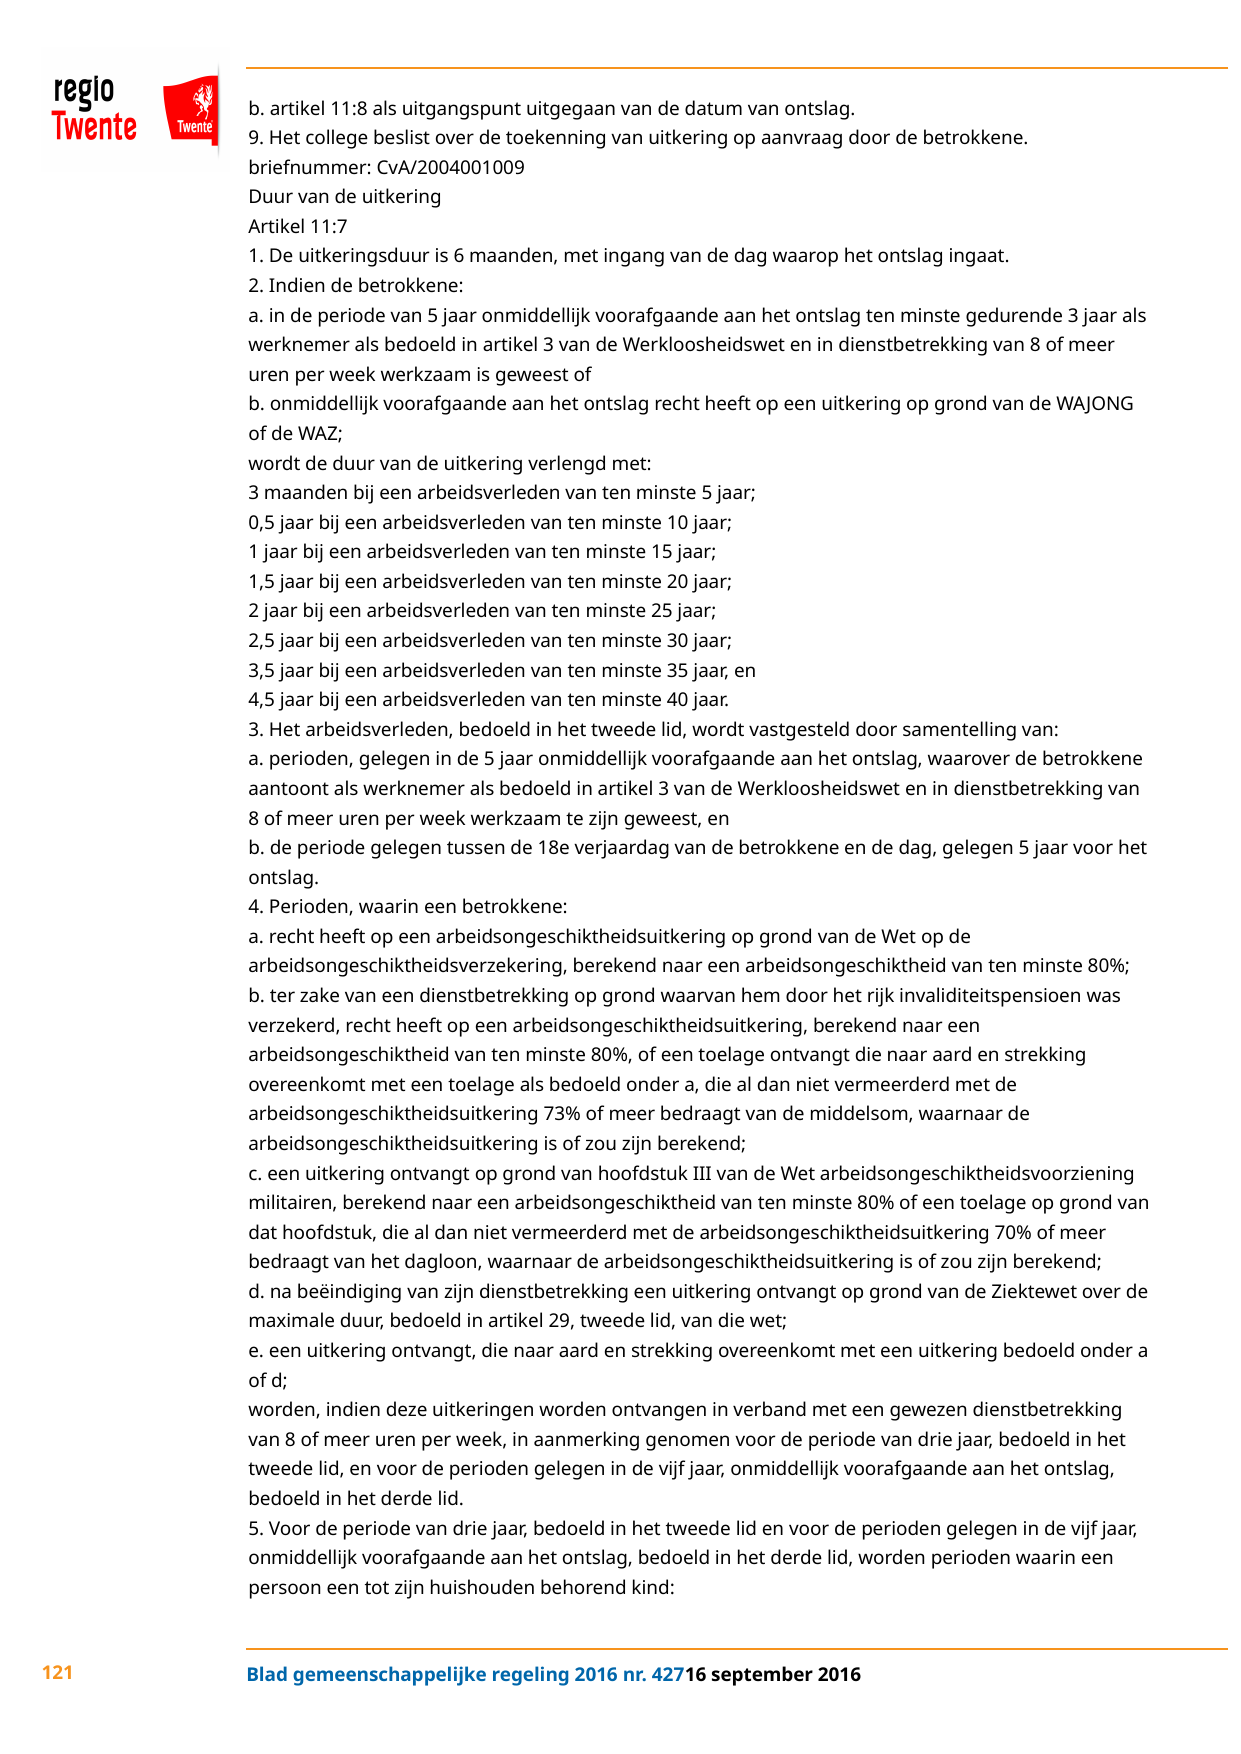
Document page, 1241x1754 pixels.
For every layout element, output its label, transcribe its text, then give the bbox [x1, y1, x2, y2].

text a. in de periode van 5 jaar onmiddellijk voorafgaande aan het ontslag ten minste gedurende 3 jaar als werknemer als bedoeld in artikel 3 van de Werkloosheidswet en in dienstbetrekking van 8 of meer uren per week werkzaam is geweest of [248, 302, 1152, 387]
text b. de periode gelegen tussen de 18e verjaardag van de betrokkene en de dag, gelegen 5 jaar voor het ontslag. [248, 834, 1152, 890]
text 2. Indien de betrokkene: [248, 272, 1152, 298]
text a. recht heeft op een arbeidsongeschiktheidsuitkering op grond van de Wet op de arbeidsongeschiktheidsverzekering, berekend naar een arbeidsongeschiktheid van ten minste 80%; [248, 923, 1152, 978]
text 2 jaar bij een arbeidsverleden van ten minste 25 jaar; [248, 598, 1152, 623]
text a. perioden, gelegen in de 5 jaar onmiddellijk voorafgaande aan het ontslag, waarover de betrokkene aantoont als werknemer als bedoeld in artikel 3 van de Werkloosheidswet en in dienstbetrekking van 8 of meer uren per week werkzaam te zijn geweest, en [248, 746, 1152, 831]
text 5. Voor de periode van drie jaar, bedoeld in het tweede lid en voor de perioden gelegen in de vijf jaar, onmiddellijk voorafgaande aan het ontslag, bedoeld in het derde lid, worden perioden waarin een persoon een tot zijn huishouden behorend kind: [248, 1515, 1152, 1600]
text c. een uitkering ontvangt op grond van hoofdstuk III van de Wet arbeidsongeschiktheidsvoorziening militairen, berekend naar een arbeidsongeschiktheid van ten minste 80% of een toelage op grond van dat hoofdstuk, die al dan niet vermeerderd met de arbeidsongeschiktheidsuitkering 70% of meer bedraagt van het dagloon, waarnaar de arbeidsongeschiktheidsuitkering is of zou zijn berekend; [248, 1160, 1152, 1274]
text 4,5 jaar bij een arbeidsverleden van ten minste 40 jaar. [248, 686, 1152, 712]
text 2,5 jaar bij een arbeidsverleden van ten minste 30 jaar; [248, 627, 1152, 653]
text Artikel 11:7 [248, 213, 1152, 239]
text 1,5 jaar bij een arbeidsverleden van ten minste 20 jaar; [248, 568, 1152, 594]
text b. ter zake van een dienstbetrekking op grond waarvan hem door het rijk invaliditeitspensioen was verzekerd, recht heeft op een arbeidsongeschiktheidsuitkering, berekend naar een arbeidsongeschiktheid van ten minste 80%, of een toelage ontvangt die naar aard en strekking overeenkomt met een toelage als bedoeld onder a, die al dan niet vermeerderd met de arbeidsongeschiktheidsuitkering 73% of meer bedraagt van de middelsom, waarnaar de arbeidsongeschiktheidsuitkering is of zou zijn berekend; [248, 982, 1152, 1156]
text 0,5 jaar bij een arbeidsverleden van ten minste 10 jaar; [248, 509, 1152, 535]
text 4. Perioden, waarin een betrokkene: [248, 893, 1152, 919]
text 3,5 jaar bij een arbeidsverleden van ten minste 35 jaar, en [248, 657, 1152, 683]
text Duur van de uitkering [248, 183, 1152, 209]
text briefnummer: CvA/2004001009 [248, 154, 1152, 180]
text 9. Het college beslist over de toekenning van uitkering op aanvraag door de betrokkene. [248, 124, 1152, 150]
text 3. Het arbeidsverleden, bedoeld in het tweede lid, wordt vastgesteld door samentelling van: [248, 716, 1152, 742]
text worden, indien deze uitkeringen worden ontvangen in verband met een gewezen dienstbetrekking van 8 of meer uren per week, in aanmerking genomen voor de periode van drie jaar, bedoeld in het tweede lid, en voor de perioden gelegen in de vijf jaar, onmiddellijk voorafgaande aan het ontslag, bedoeld in het derde lid. [248, 1396, 1152, 1511]
text d. na beëindiging van zijn dienstbetrekking een uitkering ontvangt op grond van de Ziektewet over de maximale duur, bedoeld in artikel 29, tweede lid, van die wet; [248, 1278, 1152, 1333]
text e. een uitkering ontvangt, die naar aard en strekking overeenkomt met een uitkering bedoeld onder a of d; [248, 1337, 1152, 1393]
text 1. De uitkeringsduur is 6 maanden, met ingang van de dag waarop het ontslag ingaat. [248, 243, 1152, 268]
text 1 jaar bij een arbeidsverleden van ten minste 15 jaar; [248, 538, 1152, 564]
text b. onmiddellijk voorafgaande aan het ontslag recht heeft op een uitkering op grond van de WAJONG of de WAZ; [248, 391, 1152, 446]
picture [41, 47, 231, 172]
text wordt de duur van de uitkering verlengd met: [248, 450, 1152, 476]
text b. artikel 11:8 als uitgangspunt uitgegaan van de datum van ontslag. [248, 95, 1152, 121]
text 3 maanden bij een arbeidsverleden van ten minste 5 jaar; [248, 479, 1152, 505]
